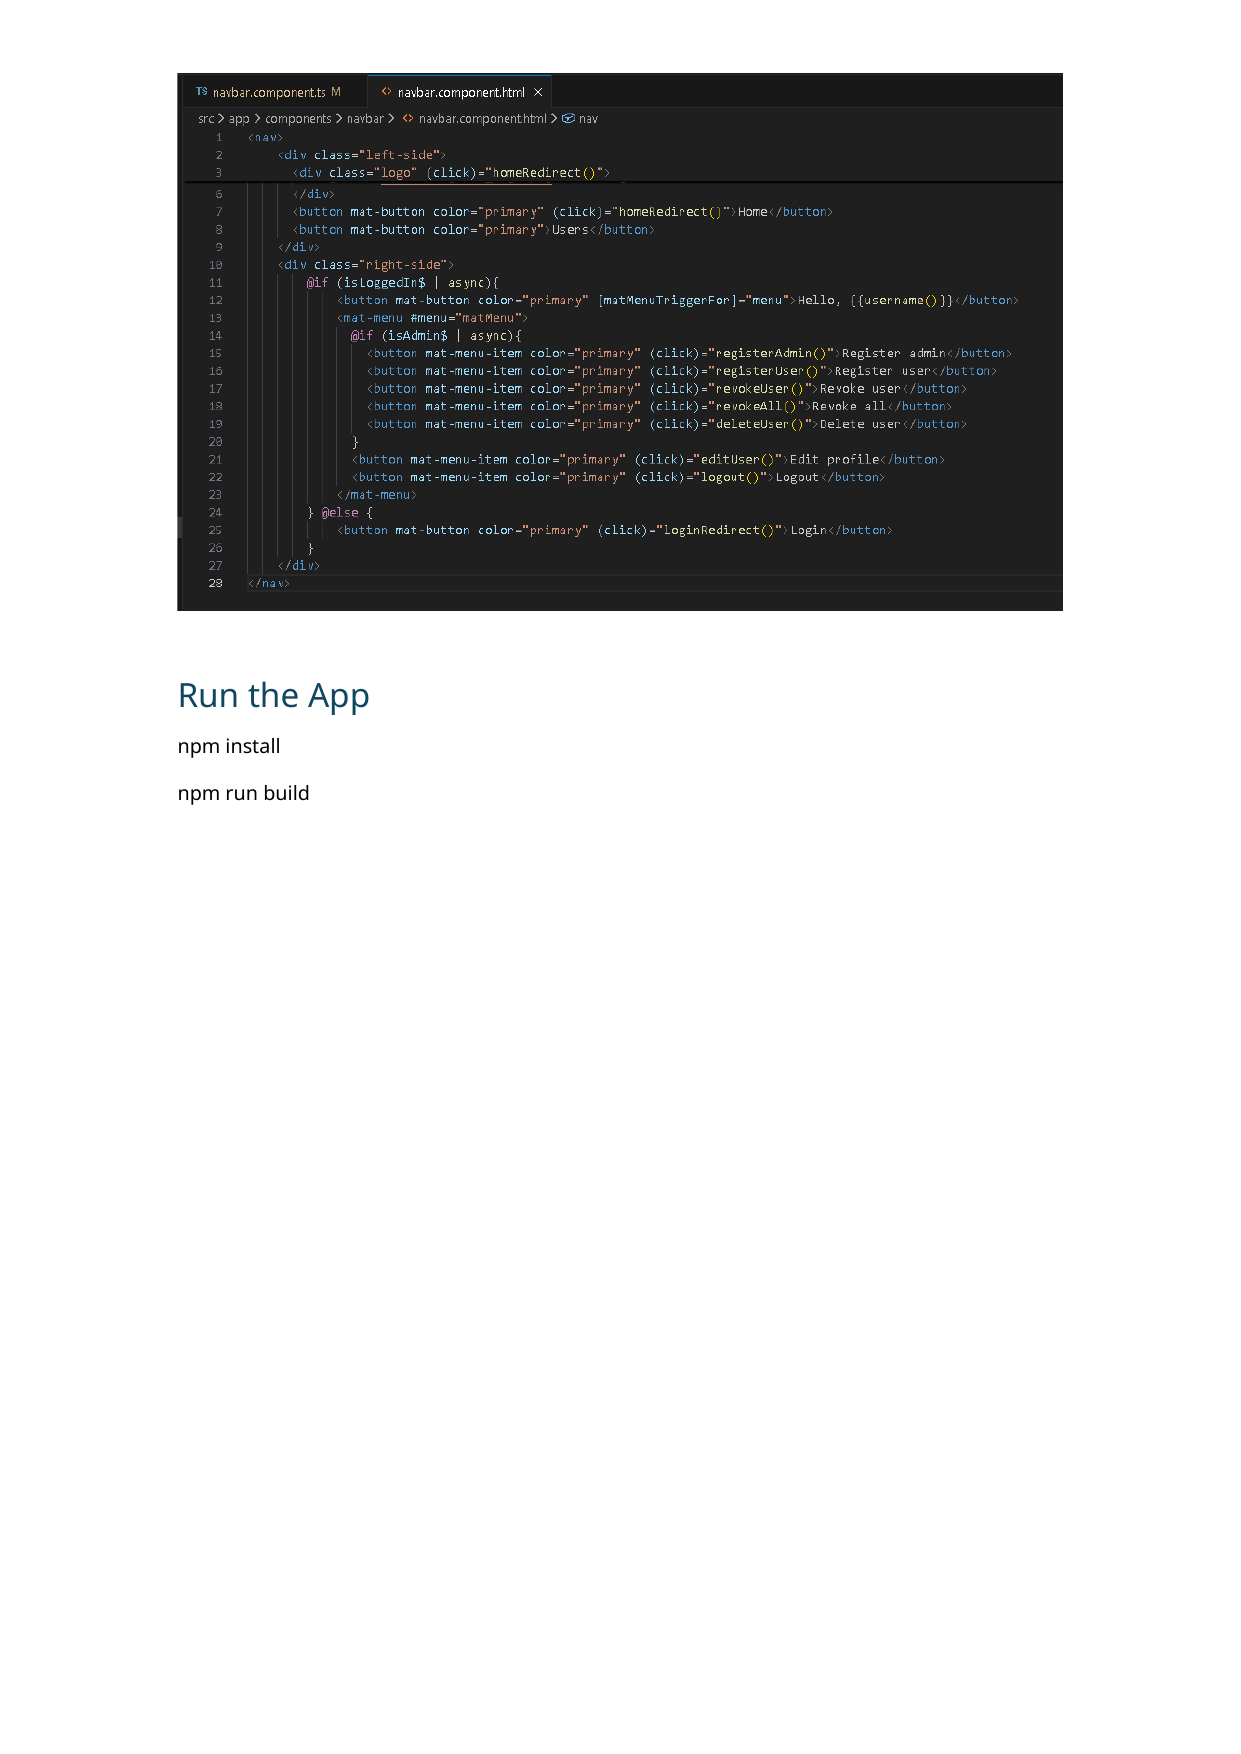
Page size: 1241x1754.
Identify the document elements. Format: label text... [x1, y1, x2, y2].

text npm run build [177, 779, 1063, 806]
subtitle Run the App [177, 671, 1063, 717]
text npm install [177, 732, 1063, 759]
picture [177, 73, 1063, 611]
